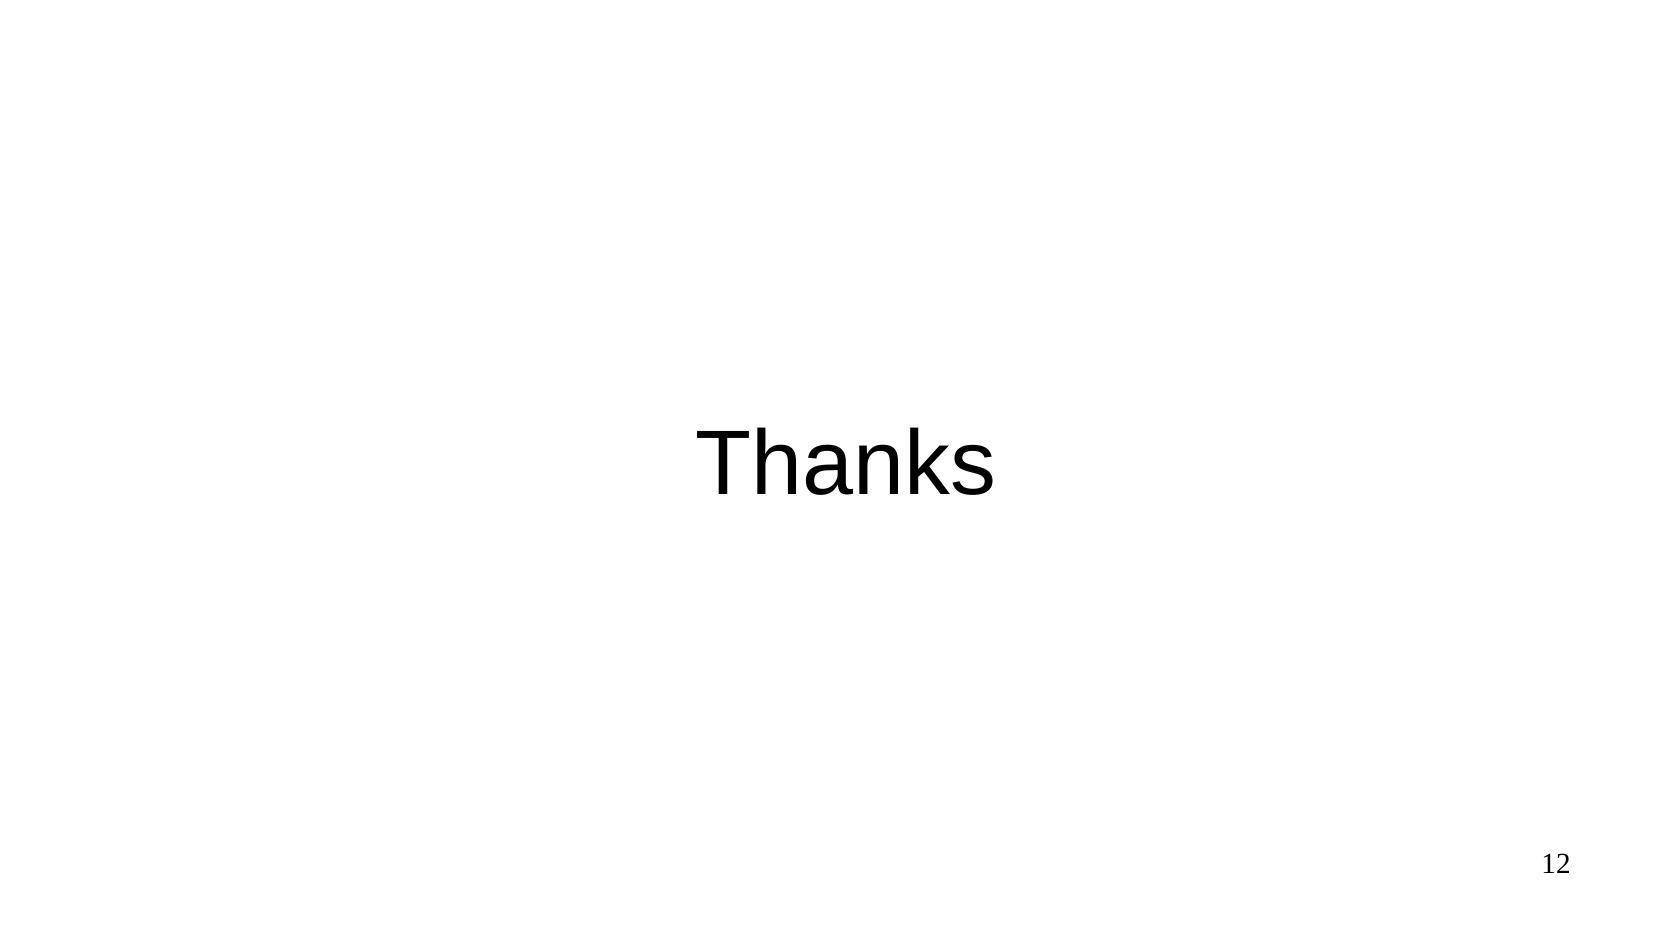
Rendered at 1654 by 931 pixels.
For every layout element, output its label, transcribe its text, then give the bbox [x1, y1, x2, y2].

title Thanks [101, 384, 1591, 541]
